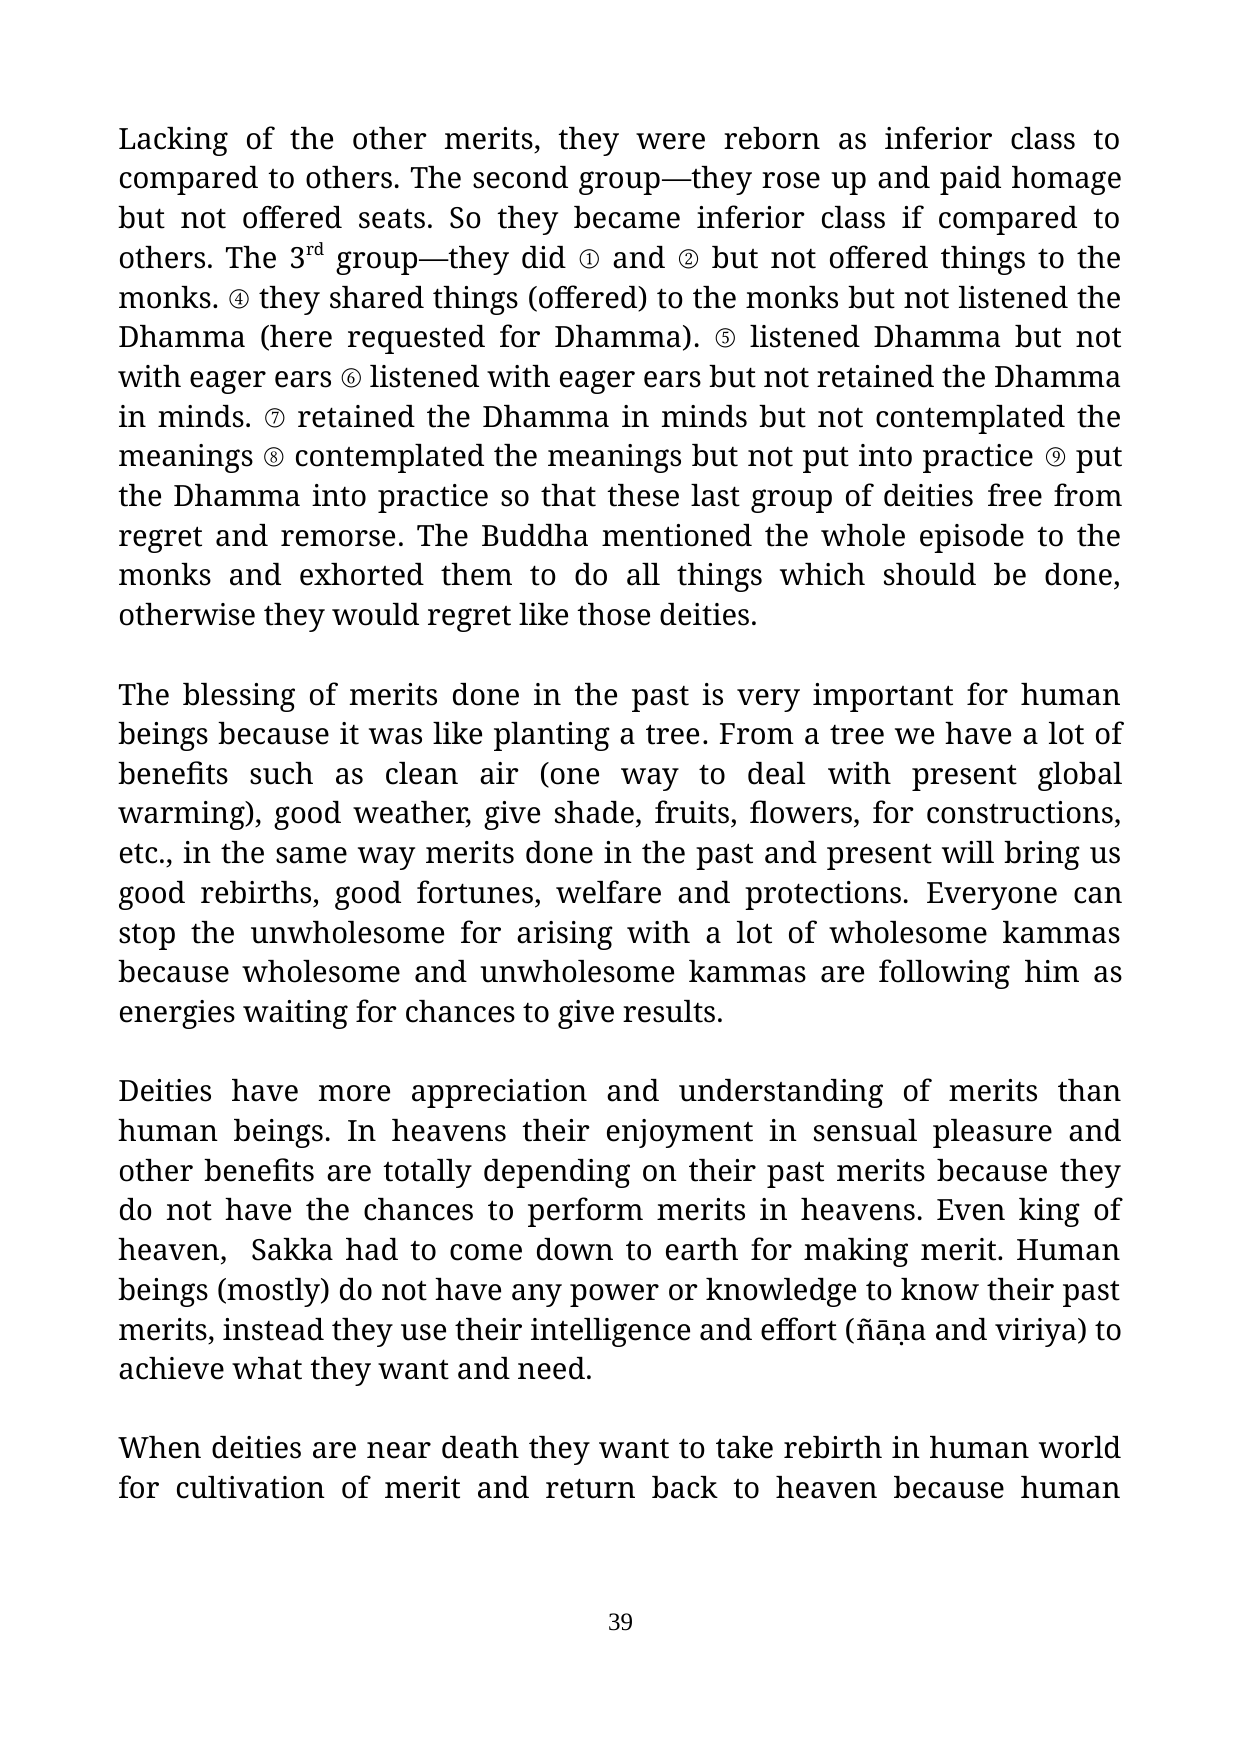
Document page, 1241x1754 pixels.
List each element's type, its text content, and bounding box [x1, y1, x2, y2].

text The blessing of merits done in the past is very important for human beings because it was like planting a tree. From a tree we have a lot of benefits such as clean air (one way to deal with present global warming), good weather, give shade, fruits, flowers, for constructions, etc., in the same way merits done in the past and present will bring us good rebirths, good fortunes, welfare and protections. Everyone can stop the unwholesome for arising with a lot of wholesome kammas because wholesome and unwholesome kammas are following him as energies waiting for chances to give results. [118, 674, 1122, 1031]
text When deities are near death they want to take rebirth in human world for cultivation of merit and return back to heaven because human [118, 1428, 1122, 1507]
text Deities have more appreciation and understanding of merits than human beings. In heavens their enjoyment in sensual pleasure and other benefits are totally depending on their past merits because they do not have the chances to perform merits in heavens. Even king of heaven, Sakka had to come down to earth for making merit. Human beings (mostly) do not have any power or knowledge to know their past merits, instead they use their intelligence and effort (ñāṇa and viriya) to achieve what they want and need. [118, 1071, 1122, 1388]
text Lacking of the other merits, they were reborn as inferior class to compared to others. The second group—they rose up and paid homage but not offered seats. So they became inferior class if compared to others. The 3rd group—they did ① and ② but not offered things to the monks. ④ they shared things (offered) to the monks but not listened the Dhamma (here requested for Dhamma). ⑤ listened Dhamma but not with eager ears ⑥ listened with eager ears but not retained the Dhamma in minds. ⑦ retained the Dhamma in minds but not contemplated the meanings ⑧ contemplated the meanings but not put into practice ⑨ put the Dhamma into practice so that these last group of deities free from regret and remorse. The Buddha mentioned the whole episode to the monks and exhorted them to do all things which should be done, otherwise they would regret like those deities. [118, 118, 1122, 634]
